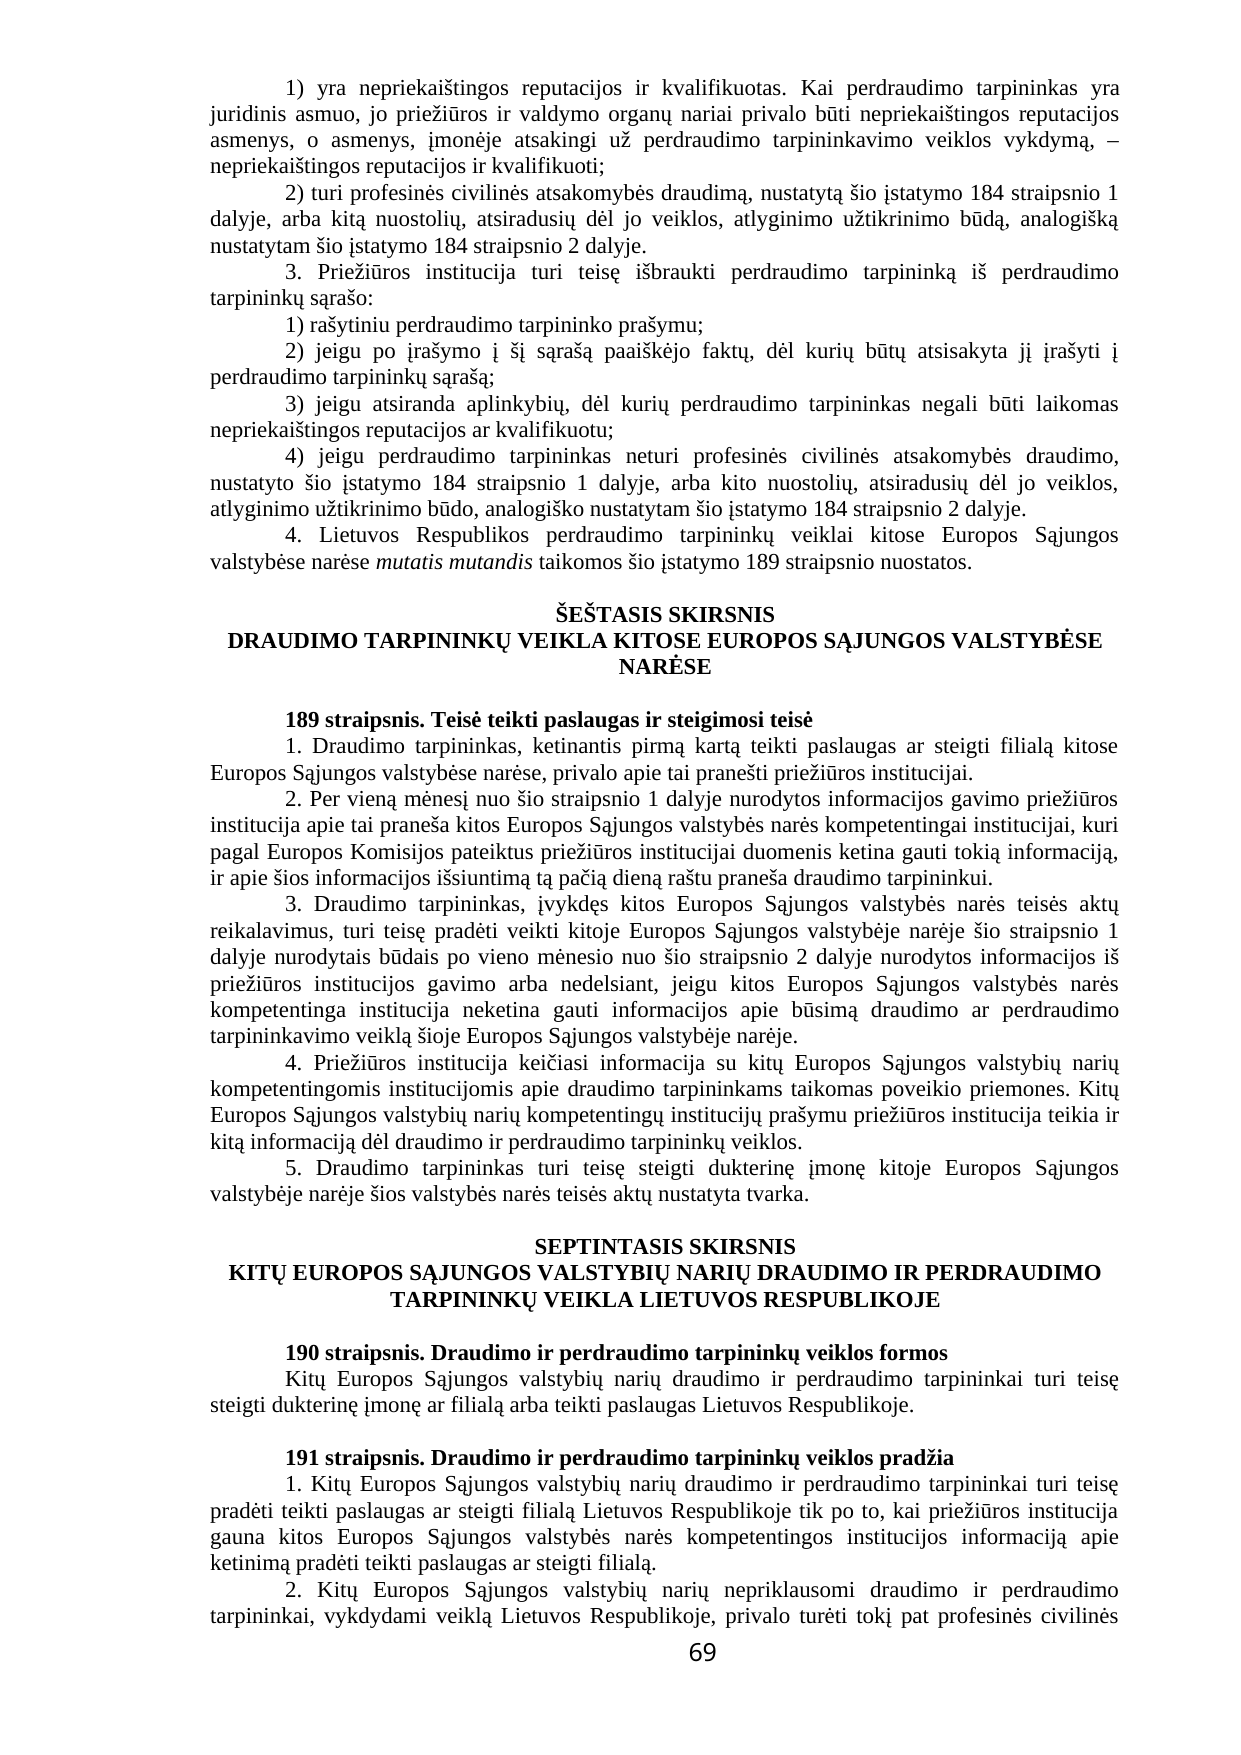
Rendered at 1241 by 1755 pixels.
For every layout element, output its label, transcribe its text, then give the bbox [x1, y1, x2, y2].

text DRAUDIMO TARPININKŲ VEIKLA KITOSE Europos Sąjungos valstybėsE narėsE [210, 627, 1120, 680]
text 4) jeigu perdraudimo tarpininkas neturi profesinės civilinės atsakomybės draudimo, nustatyto šio įstatymo 184 straipsnio 1 dalyje, arba kito nuostolių, atsiradusių dėl jo veiklos, atlyginimo užtikrinimo būdo, analogiško nustatytam šio įstatymo 184 straipsnio 2 dalyje. [210, 442, 1120, 522]
text SEPTINTASIS skirsnis [210, 1233, 1120, 1259]
text 190 straipsnis. Draudimo ir perdraudimo tarpininkų veiklos formos [210, 1338, 1120, 1365]
text 4. Priežiūros institucija keičiasi informacija su kitų Europos Sąjungos valstybių narių kompetentingomis institucijomis apie draudimo tarpininkams taikomas poveikio priemones. Kitų Europos Sąjungos valstybių narių kompetentingų institucijų prašymu priežiūros institucija teikia ir kitą informaciją dėl draudimo ir perdraudimo tarpininkų veiklos. [210, 1049, 1120, 1154]
text 3. Priežiūros institucija turi teisę išbraukti perdraudimo tarpininką iš perdraudimo tarpininkų sąrašo: [210, 258, 1120, 311]
text 1) yra nepriekaištingos reputacijos ir kvalifikuotas. Kai perdraudimo tarpininkas yra juridinis asmuo, jo priežiūros ir valdymo organų nariai privalo būti nepriekaištingos reputacijos asmenys, o asmenys, įmonėje atsakingi už perdraudimo tarpininkavimo veiklos vykdymą, – nepriekaištingos reputacijos ir kvalifikuoti; [210, 73, 1120, 179]
text 2. Kitų Europos Sąjungos valstybių narių nepriklausomi draudimo ir perdraudimo tarpininkai, vykdydami veiklą Lietuvos Respublikoje, privalo turėti tokį pat profesinės civilinės [210, 1576, 1120, 1628]
text 2. Per vieną mėnesį nuo šio straipsnio 1 dalyje nurodytos informacijos gavimo priežiūros institucija apie tai praneša kitos Europos Sąjungos valstybės narės kompetentingai institucijai, kuri pagal Europos Komisijos pateiktus priežiūros institucijai duomenis ketina gauti tokią informaciją, ir apie šios informacijos išsiuntimą tą pačią dieną raštu praneša draudimo tarpininkui. [210, 785, 1120, 891]
text 5. Draudimo tarpininkas turi teisę steigti dukterinę įmonę kitoje Europos Sąjungos valstybėje narėje šios valstybės narės teisės aktų nustatyta tvarka. [210, 1154, 1120, 1207]
text 3. Draudimo tarpininkas, įvykdęs kitos Europos Sąjungos valstybės narės teisės aktų reikalavimus, turi teisę pradėti veikti kitoje Europos Sąjungos valstybėje narėje šio straipsnio 1 dalyje nurodytais būdais po vieno mėnesio nuo šio straipsnio 2 dalyje nurodytos informacijos iš priežiūros institucijos gavimo arba nedelsiant, jeigu kitos Europos Sąjungos valstybės narės kompetentinga institucija neketina gauti informacijos apie būsimą draudimo ar perdraudimo tarpininkavimo veiklą šioje Europos Sąjungos valstybėje narėje. [210, 891, 1120, 1049]
text ŠEŠTASIS SKIRSNIS [210, 601, 1120, 627]
text 1. Draudimo tarpininkas, ketinantis pirmą kartą teikti paslaugas ar steigti filialą kitose Europos Sąjungos valstybėse narėse, privalo apie tai pranešti priežiūros institucijai. [210, 732, 1120, 785]
text 4. Lietuvos Respublikos perdraudimo tarpininkų veiklai kitose Europos Sąjungos valstybėse narėse mutatis mutandis taikomos šio įstatymo 189 straipsnio nuostatos. [210, 522, 1120, 574]
text 189 straipsnis. Teisė teikti paslaugas ir steigimosi teisė [210, 706, 1120, 732]
text 1. Kitų Europos Sąjungos valstybių narių draudimo ir perdraudimo tarpininkai turi teisę pradėti teikti paslaugas ar steigti filialą Lietuvos Respublikoje tik po to, kai priežiūros institucija gauna kitos Europos Sąjungos valstybės narės kompetentingos institucijos informaciją apie ketinimą pradėti teikti paslaugas ar steigti filialą. [210, 1470, 1120, 1576]
text kitų Europos Sąjungos valstybių narių draudimo ir perdraudimo tarpininkų veikla Lietuvos Respublikoje [210, 1259, 1120, 1312]
text 2) turi profesinės civilinės atsakomybės draudimą, nustatytą šio įstatymo 184 straipsnio 1 dalyje, arba kitą nuostolių, atsiradusių dėl jo veiklos, atlyginimo užtikrinimo būdą, analogišką nustatytam šio įstatymo 184 straipsnio 2 dalyje. [210, 179, 1120, 258]
text 3) jeigu atsiranda aplinkybių, dėl kurių perdraudimo tarpininkas negali būti laikomas nepriekaištingos reputacijos ar kvalifikuotu; [210, 390, 1120, 442]
text 1) rašytiniu perdraudimo tarpininko prašymu; [210, 311, 1120, 337]
text 191 straipsnis. Draudimo ir perdraudimo tarpininkų veiklos pradžia [210, 1444, 1120, 1470]
text Kitų Europos Sąjungos valstybių narių draudimo ir perdraudimo tarpininkai turi teisę steigti dukterinę įmonę ar filialą arba teikti paslaugas Lietuvos Respublikoje. [210, 1365, 1120, 1418]
text 2) jeigu po įrašymo į šį sąrašą paaiškėjo faktų, dėl kurių būtų atsisakyta jį įrašyti į perdraudimo tarpininkų sąrašą; [210, 337, 1120, 390]
